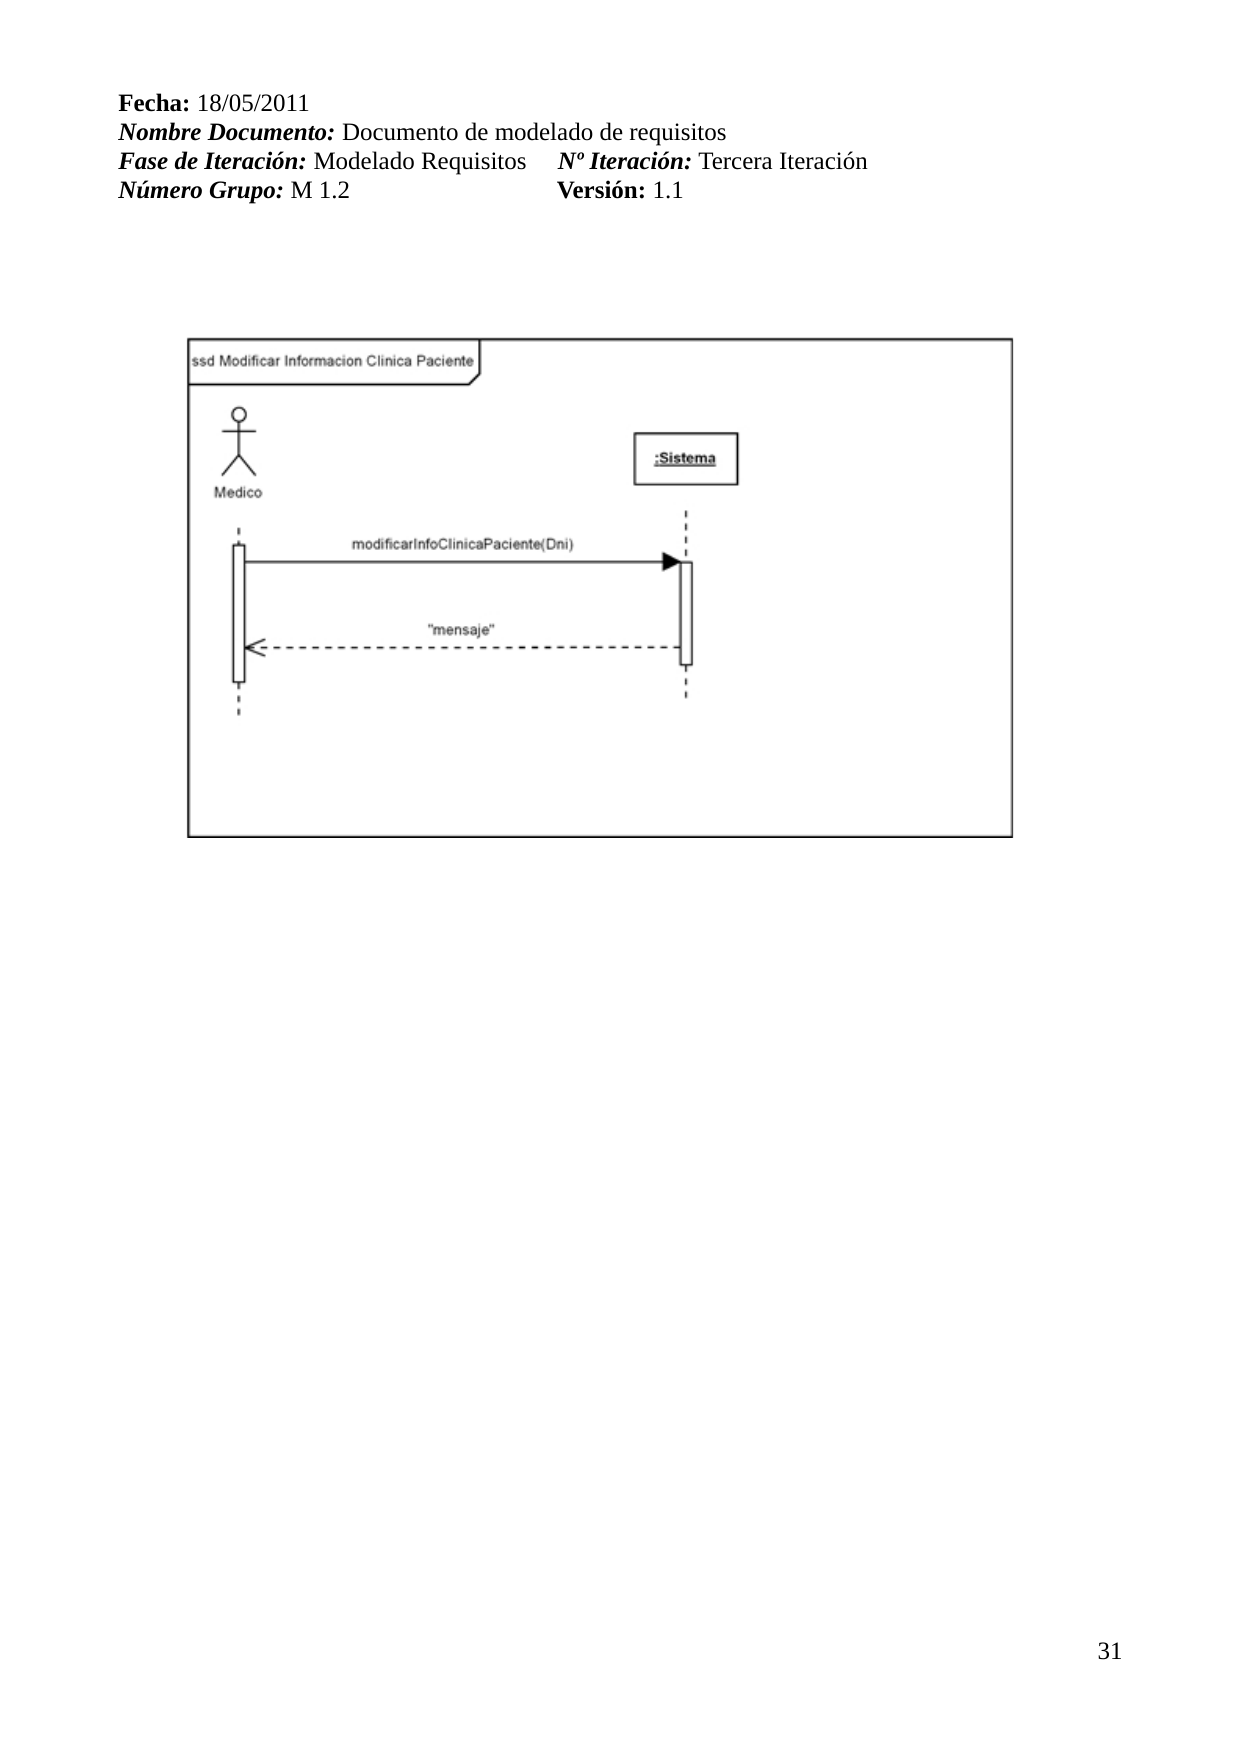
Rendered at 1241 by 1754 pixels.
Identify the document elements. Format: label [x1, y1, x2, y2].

picture [186, 337, 1014, 838]
